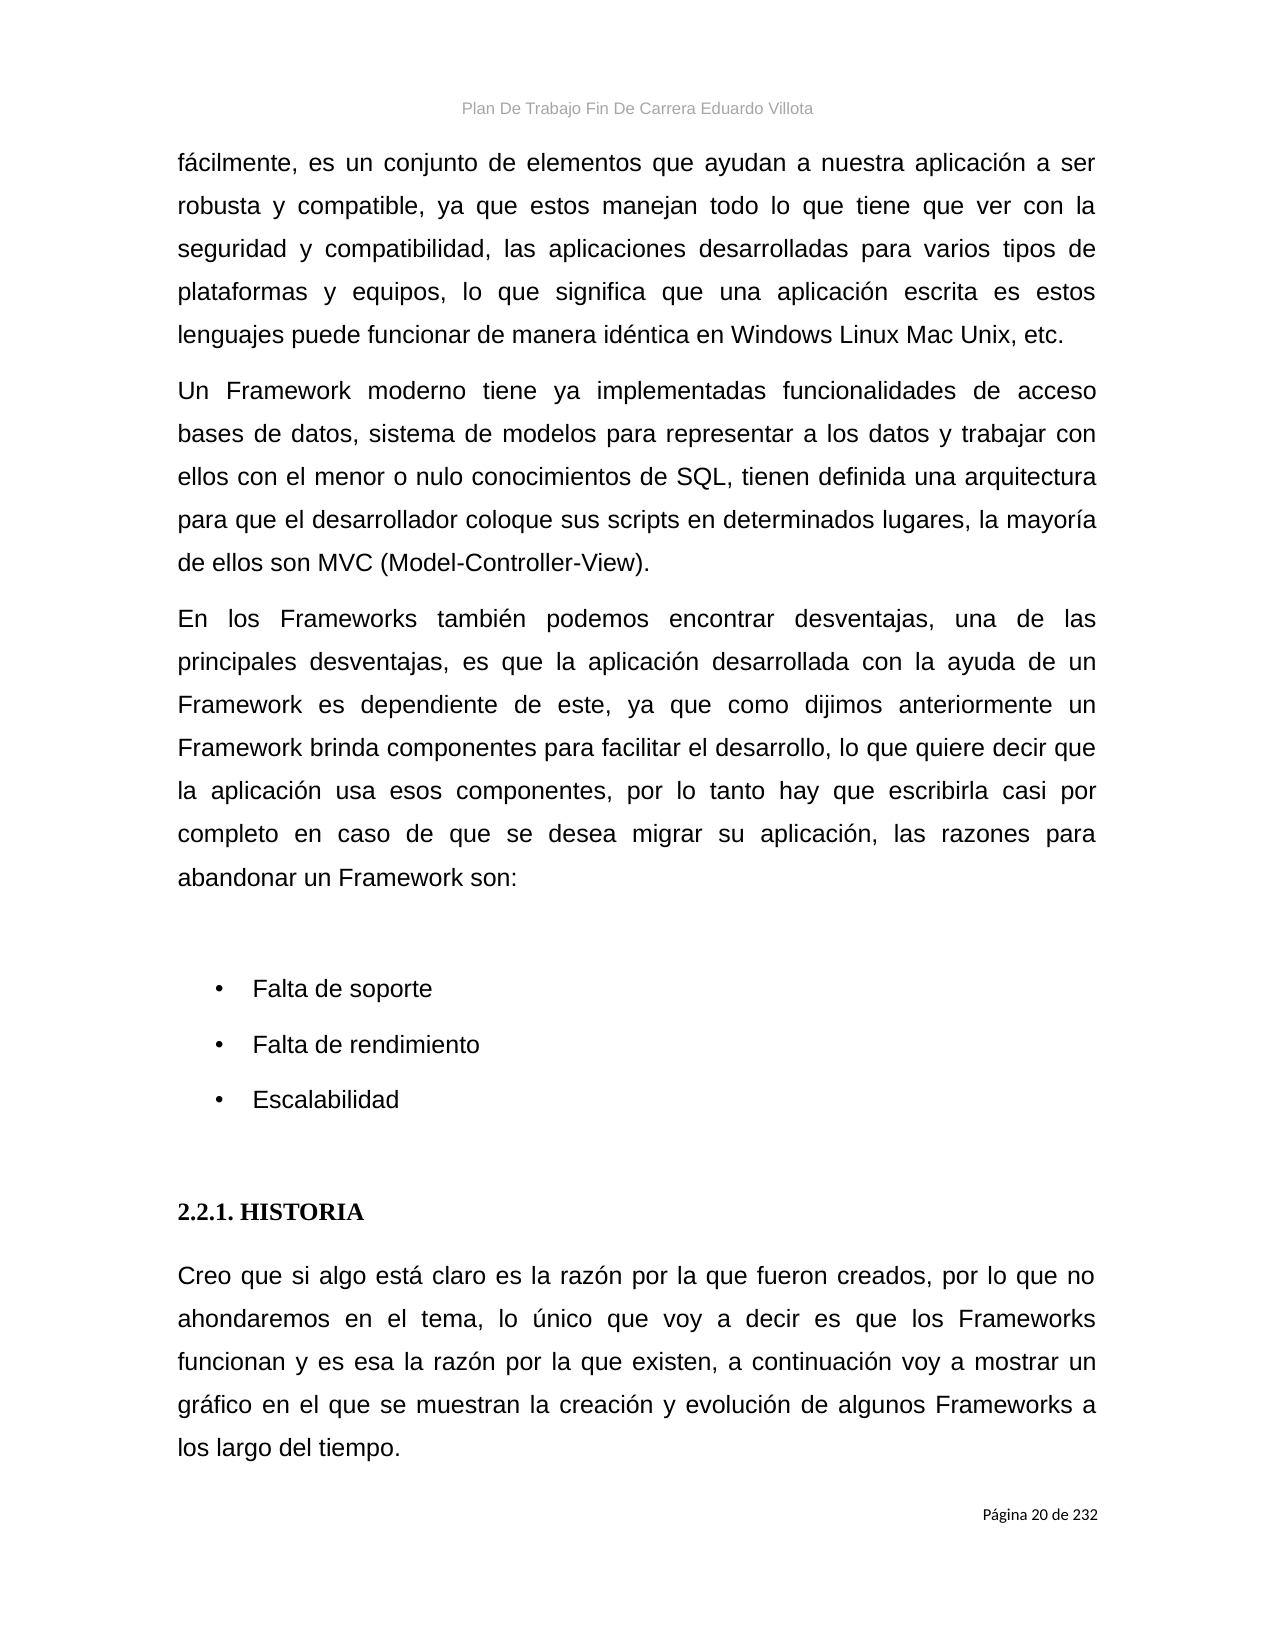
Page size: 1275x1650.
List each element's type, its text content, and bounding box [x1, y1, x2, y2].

text Creo que si algo está claro es la razón por la que fueron creados, por lo que no ahondaremos en el tema, lo único que voy a decir es que los Frameworks funcionan y es esa la razón por la que existen, a continuación voy a mostrar un gráfico en el que se muestran la creación y evolución de algunos Frameworks a los largo del tiempo. [177, 1261, 1098, 1462]
text Un Framework moderno tiene ya implementadas funcionalidades de acceso bases de datos, sistema de modelos para representar a los datos y trabajar con ellos con el menor o nulo conocimientos de SQL, tienen definida una arquitectura para que el desarrollador coloque sus scripts en determinados lugares, la mayoría de ellos son MVC (Model-Controller-View). [177, 376, 1098, 577]
list Falta de rendimiento [215, 1029, 1098, 1058]
list Escalabilidad [215, 1085, 1098, 1114]
list Falta de soporte [215, 974, 1098, 1003]
text 2.2.1. HISTORIA [177, 1197, 1098, 1225]
text fácilmente, es un conjunto de elementos que ayudan a nuestra aplicación a ser robusta y compatible, ya que estos manejan todo lo que tiene que ver con la seguridad y compatibilidad, las aplicaciones desarrolladas para varios tipos de plataformas y equipos, lo que significa que una aplicación escrita es estos lenguajes puede funcionar de manera idéntica en Windows Linux Mac Unix, etc. [177, 148, 1098, 349]
text En los Frameworks también podemos encontrar desventajas, una de las principales desventajas, es que la aplicación desarrollada con la ayuda de un Framework es dependiente de este, ya que como dijimos anteriormente un Framework brinda componentes para facilitar el desarrollo, lo que quiere decir que la aplicación usa esos componentes, por lo tanto hay que escribirla casi por completo en caso de que se desea migrar su aplicación, las razones para abandonar un Framework son: [177, 604, 1098, 891]
